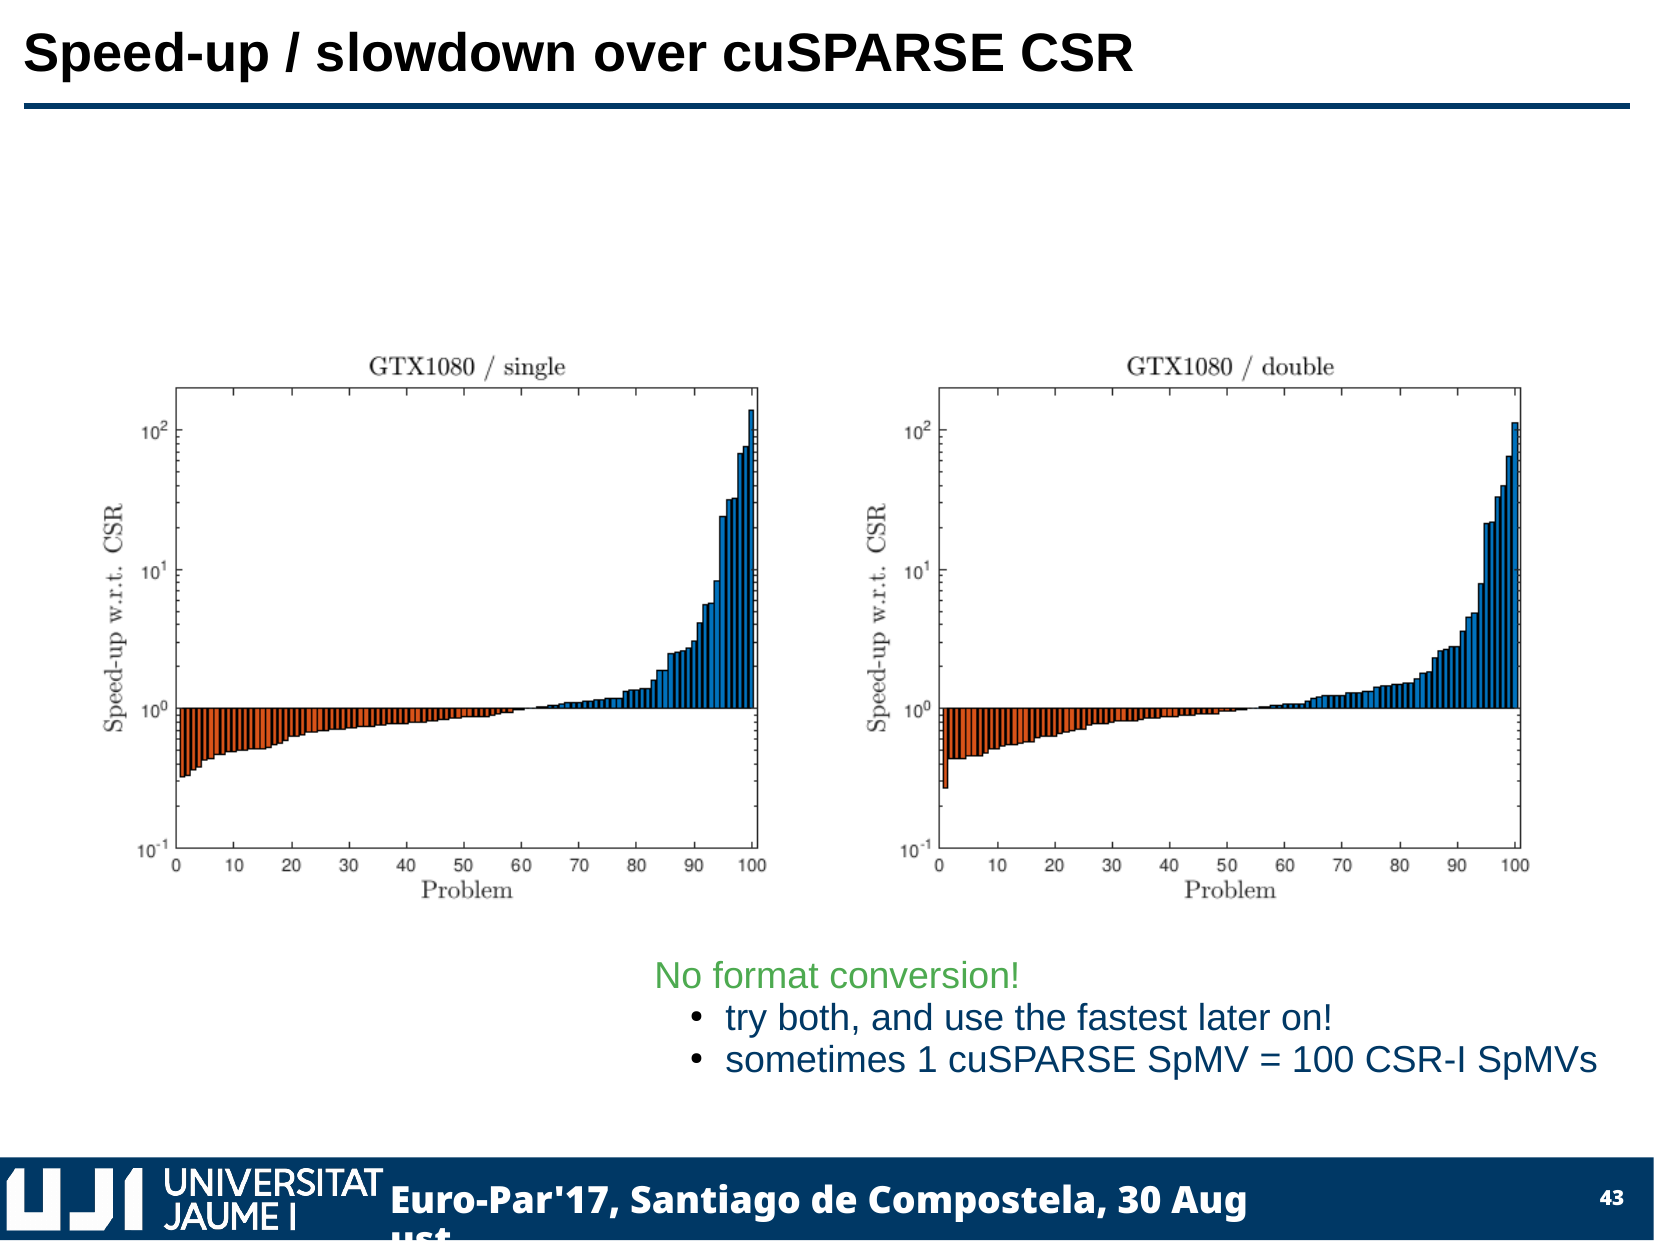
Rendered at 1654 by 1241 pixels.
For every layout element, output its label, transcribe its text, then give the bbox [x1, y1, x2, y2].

text_box No format conversion! try both, and use the fastest later on! sometimes 1 cuSPARSE SpMV = 100 CSR-I SpMVs [639, 947, 1614, 1087]
title Speed-up / slowdown over cuSPARSE CSR [23, 0, 1630, 107]
picture [0, 1158, 390, 1241]
picture [82, 330, 1548, 919]
